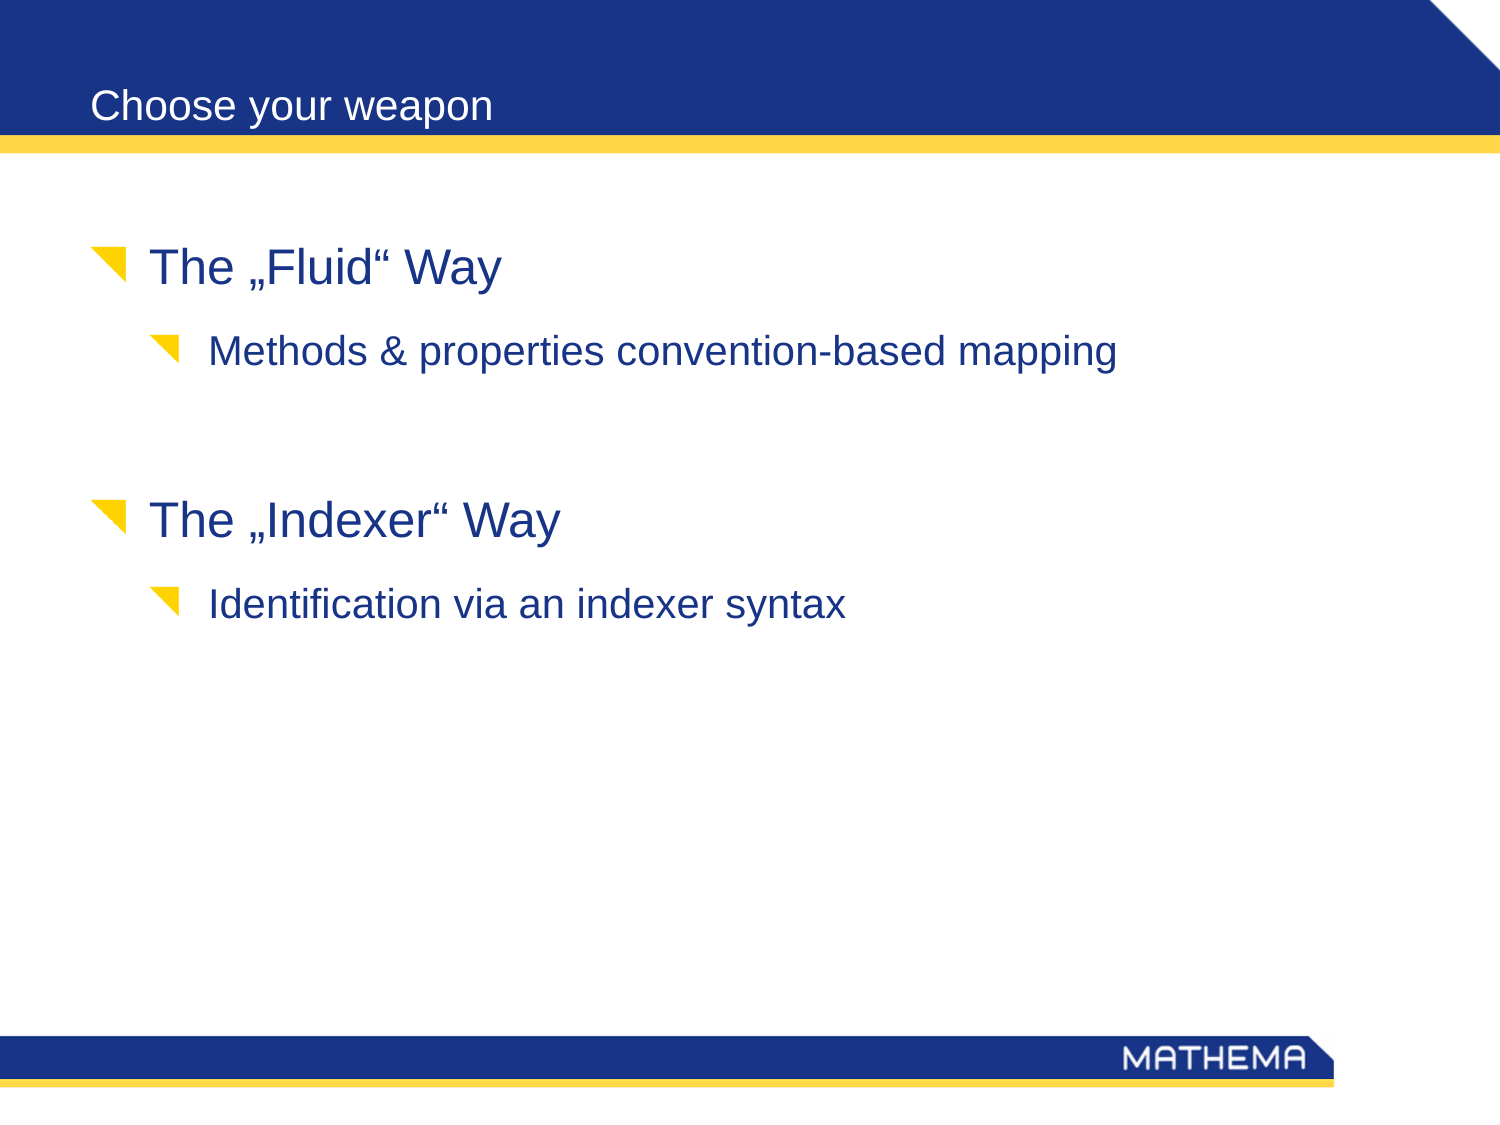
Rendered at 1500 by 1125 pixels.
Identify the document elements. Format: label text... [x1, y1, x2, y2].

picture [0, 0, 1500, 1125]
title Choose your weapon [75, 9, 1426, 198]
list The „Fluid“ Way Methods & properties convention-based mapping The „Indexer“ Way Identification via an indexer syntax [75, 227, 1426, 970]
